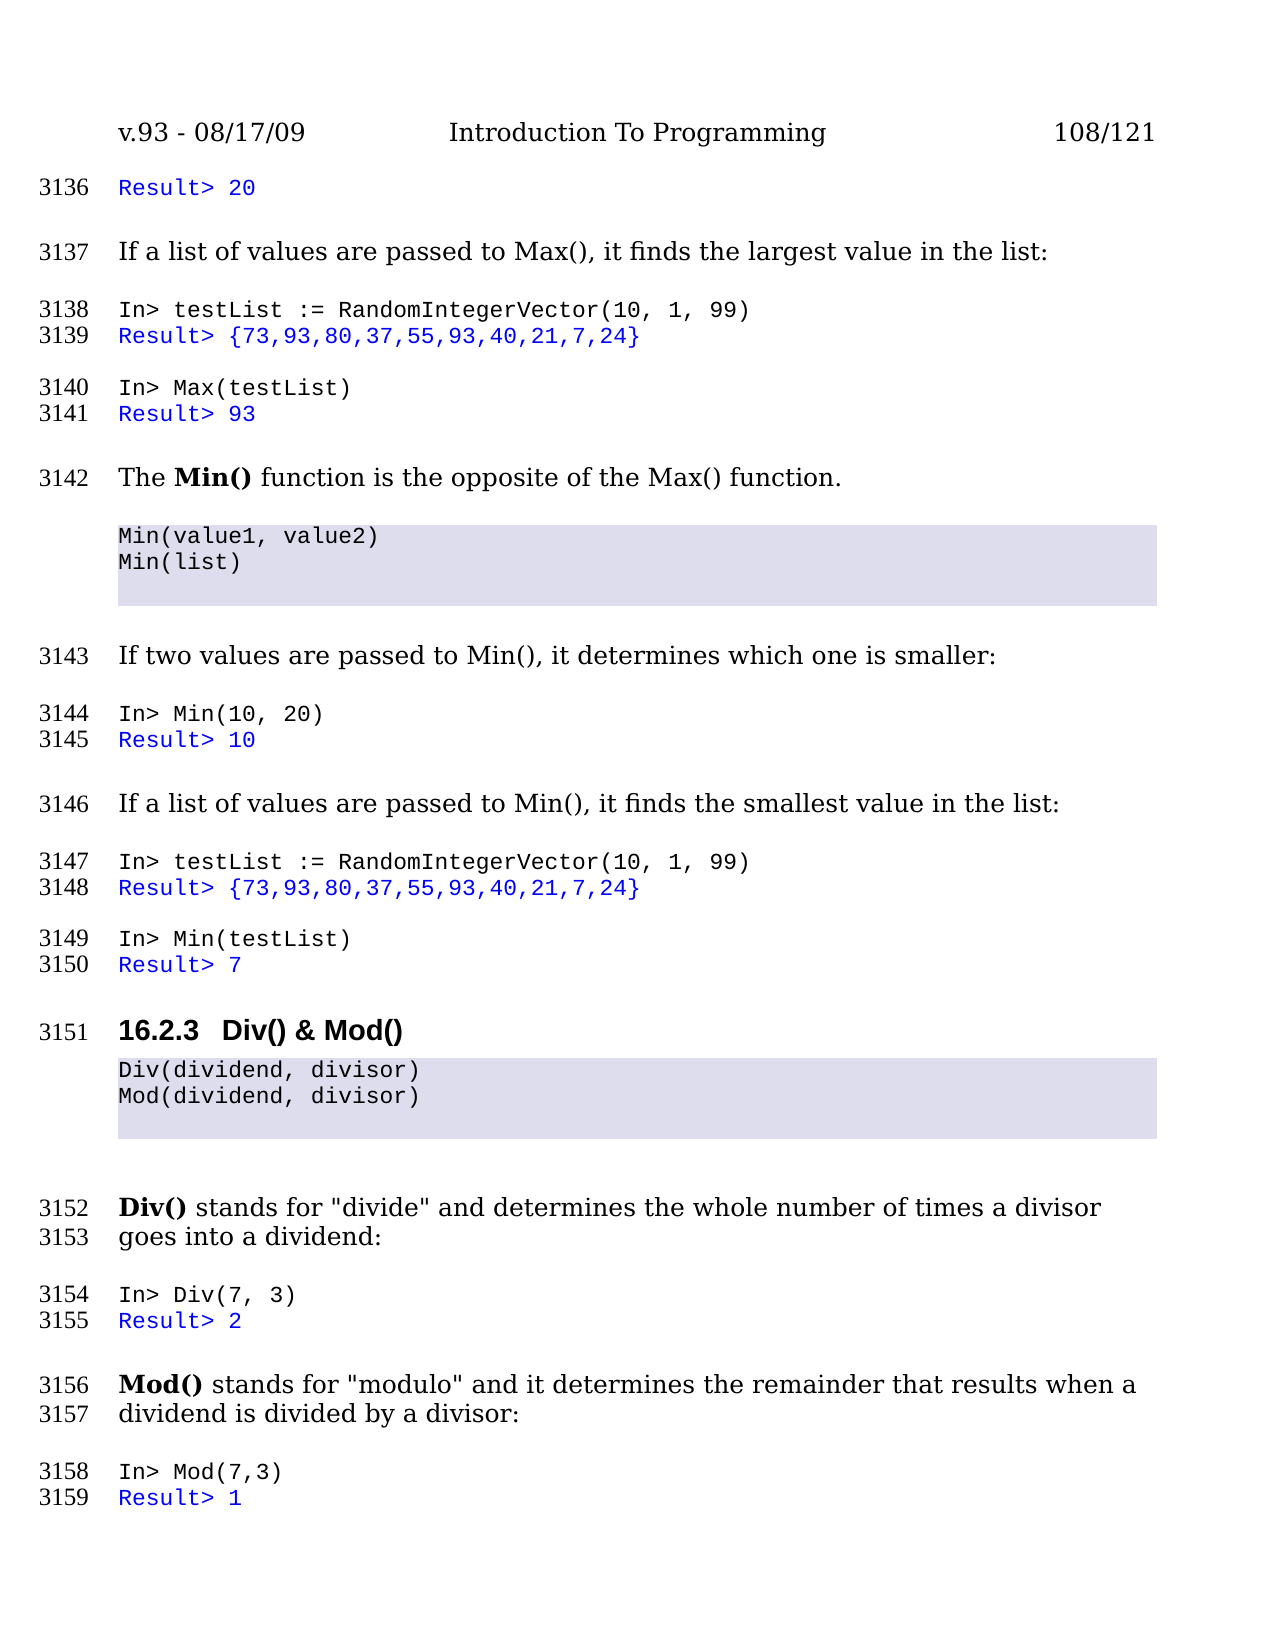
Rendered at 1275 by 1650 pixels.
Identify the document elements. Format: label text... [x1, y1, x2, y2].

text If a list of values are passed to Max(), it finds the largest value in the list: [118, 238, 1157, 267]
subtitle Div() & Mod() [118, 1013, 1157, 1046]
text In> Min(testList) [118, 928, 1157, 954]
text In> Div(7, 3) [118, 1283, 1157, 1309]
text In> testList := RandomIntegerVector(10, 1, 99) [118, 850, 1157, 876]
text Result> {73,93,80,37,55,93,40,21,7,24} [118, 876, 1157, 902]
text Result> {73,93,80,37,55,93,40,21,7,24} [118, 325, 1157, 351]
text Result> 2 [118, 1309, 1157, 1335]
text Result> 7 [118, 954, 1157, 980]
table_header Min(value1, value2) Min(list) [118, 525, 1157, 606]
text Result> 1 [118, 1486, 1157, 1512]
text In> Min(10, 20) [118, 702, 1157, 728]
text Div() stands for "divide" and determines the whole number of times a divisor goes into a dividend: [118, 1193, 1157, 1251]
text If a list of values are passed to Min(), it finds the smallest value in the list: [118, 789, 1157, 818]
text Result> 93 [118, 402, 1157, 428]
table_header Div(dividend, divisor) Mod(dividend, divisor) [118, 1058, 1157, 1139]
text In> testList := RandomIntegerVector(10, 1, 99) [118, 299, 1157, 325]
text Result> 20 [118, 177, 1157, 203]
text Mod() stands for "modulo" and it determines the remainder that results when a dividend is divided by a divisor: [118, 1370, 1157, 1428]
text In> Max(testList) [118, 377, 1157, 402]
text In> Mod(7,3) [118, 1461, 1157, 1486]
text If two values are passed to Min(), it determines which one is smaller: [118, 641, 1157, 670]
text Result> 10 [118, 728, 1157, 754]
text The Min() function is the opposite of the Max() function. [118, 463, 1157, 493]
